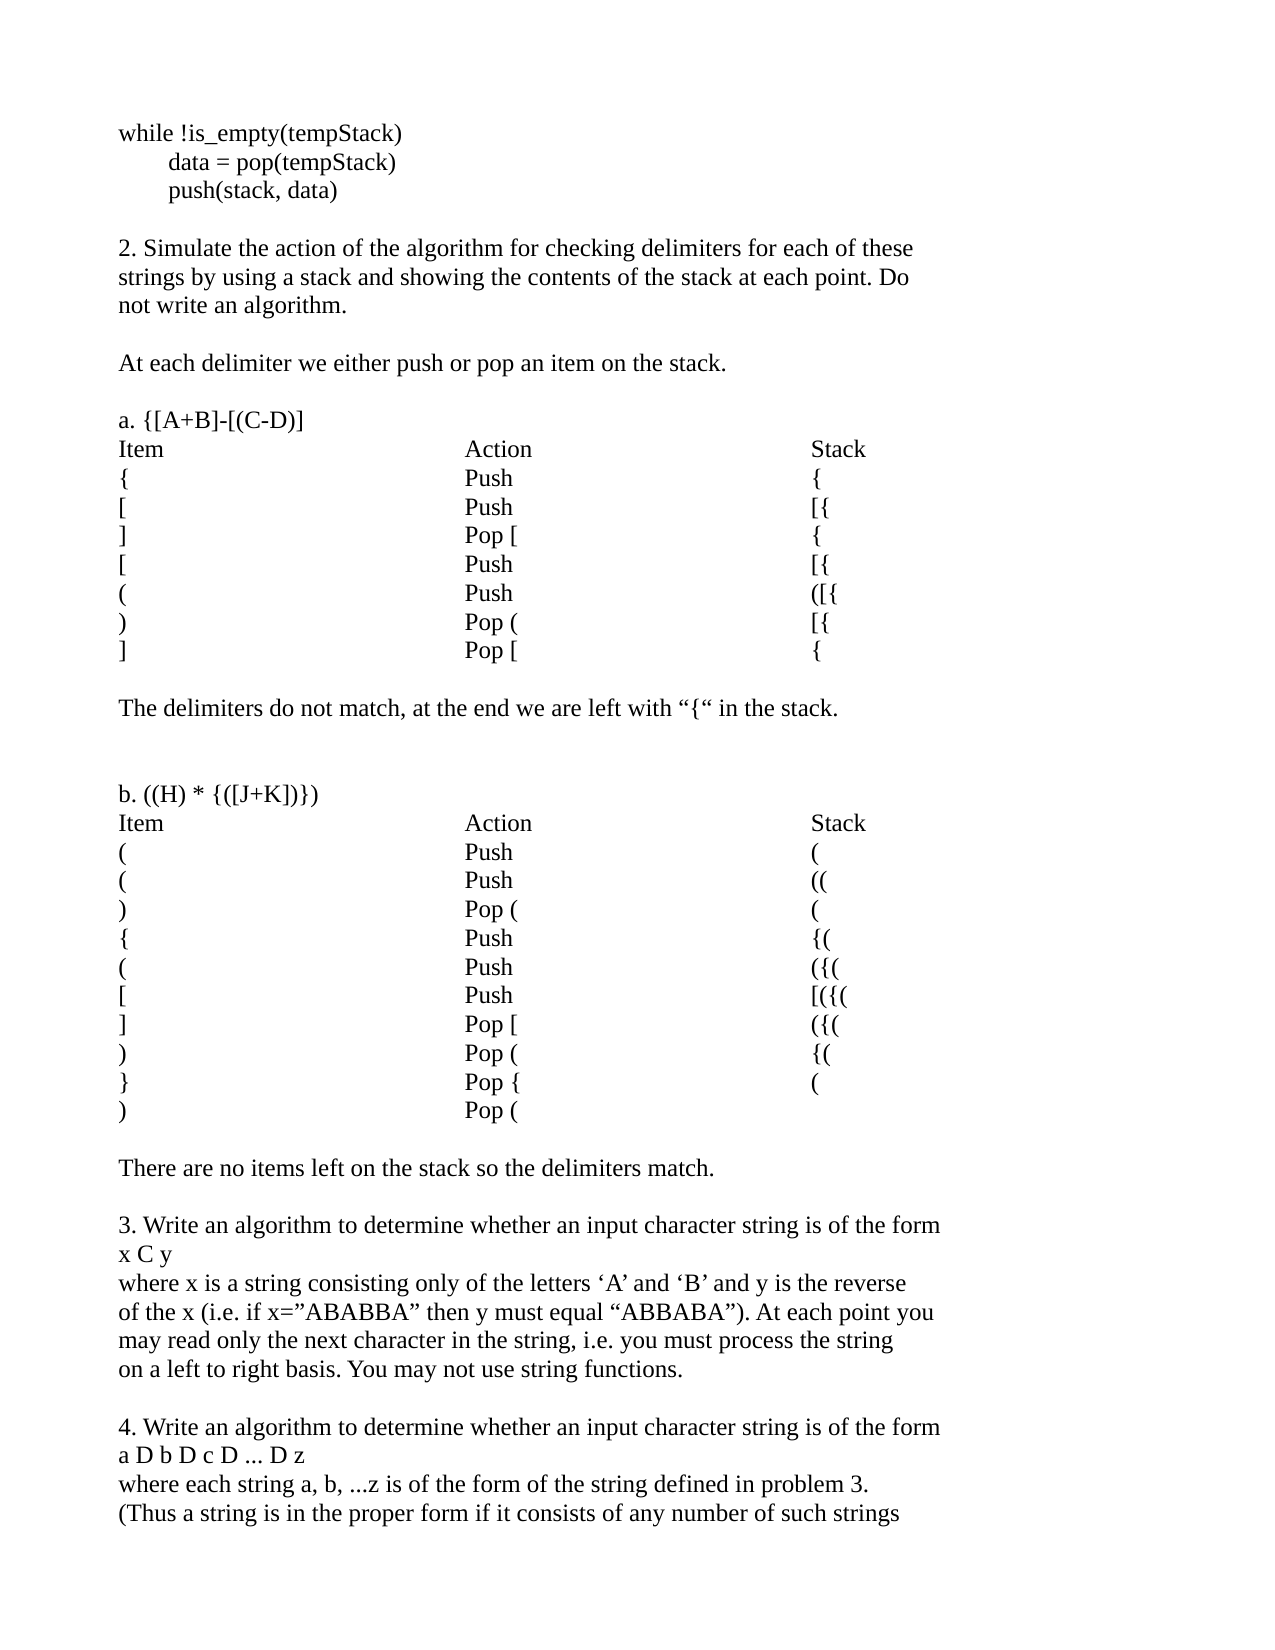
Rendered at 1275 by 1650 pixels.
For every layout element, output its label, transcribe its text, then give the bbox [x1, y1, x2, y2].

table_cell ] [118, 636, 464, 664]
table_cell Pop [ [464, 1009, 811, 1038]
table_cell ( [118, 837, 464, 866]
table_cell ) [118, 1038, 464, 1067]
table_cell Push [464, 492, 811, 521]
table_cell { [811, 636, 1157, 664]
text push(stack, data) [118, 176, 1157, 204]
table_cell Push [464, 952, 811, 981]
table_header Stack [811, 808, 1157, 837]
table_cell [ [118, 549, 464, 578]
table_header Action [464, 434, 811, 463]
table_cell ( [811, 837, 1157, 866]
text The delimiters do not match, at the end we are left with “{“ in the stack. [118, 693, 1157, 722]
table_header Action [464, 808, 811, 837]
table_cell ) [118, 1096, 464, 1124]
table_cell Pop ( [464, 894, 811, 923]
table_cell [{ [811, 549, 1157, 578]
table_cell { [811, 463, 1157, 492]
table_cell ) [118, 894, 464, 923]
table_cell { [118, 923, 464, 952]
table_cell ([{ [811, 578, 1157, 607]
table_cell Push [464, 923, 811, 952]
table_cell Pop { [464, 1067, 811, 1096]
text There are no items left on the stack so the delimiters match. [118, 1124, 1157, 1182]
table_header Item [118, 808, 464, 837]
table_cell ({( [811, 1009, 1157, 1038]
text At each delimiter we either push or pop an item on the stack. [118, 348, 1157, 377]
table_cell ( [811, 1067, 1157, 1096]
text b. ((H) * {([J+K])}) [118, 779, 1157, 808]
table_cell ] [118, 521, 464, 549]
text 2. Simulate the action of the algorithm for checking delimiters for each of these strings by using a stack and showing the contents of the stack at each point. Do not write an algorithm. [118, 233, 1157, 319]
table_cell [{ [811, 607, 1157, 636]
table_cell { [118, 463, 464, 492]
table_cell ({( [811, 952, 1157, 981]
table_header Item [118, 434, 464, 463]
table_cell ) [118, 607, 464, 636]
text a. {[A+B]-[(C-D)] [118, 406, 1157, 434]
table_cell Pop [ [464, 636, 811, 664]
table_cell ( [118, 952, 464, 981]
table_cell { [811, 521, 1157, 549]
table_cell (( [811, 866, 1157, 894]
table_cell [ [118, 981, 464, 1009]
table_cell Push [464, 578, 811, 607]
table_cell Push [464, 981, 811, 1009]
table_cell {( [811, 923, 1157, 952]
table_cell [({( [811, 981, 1157, 1009]
table_cell ] [118, 1009, 464, 1038]
table_cell [{ [811, 492, 1157, 521]
table_cell Pop ( [464, 607, 811, 636]
table_header Stack [811, 434, 1157, 463]
table_cell [811, 1096, 1157, 1124]
table_cell Pop ( [464, 1096, 811, 1124]
text while !is_empty(tempStack) [118, 118, 1157, 147]
table_cell Pop [ [464, 521, 811, 549]
text 3. Write an algorithm to determine whether an input character string is of the form x C y where x is a string consisting only of the letters ‘A’ and ‘B’ and y is the reverse of the x (i.e. if x=”ABABBA” then y must equal “ABBABA”). At each point you may read only the next character in the string, i.e. you must process the string on a left to right basis. You may not use string functions. [118, 1211, 1157, 1383]
table_cell ( [118, 866, 464, 894]
text data = pop(tempStack) [118, 147, 1157, 176]
table_cell ( [118, 578, 464, 607]
text 4. Write an algorithm to determine whether an input character string is of the form a D b D c D ... D z where each string a, b, ...z is of the form of the string defined in problem 3. (Thus a string is in the proper form if it consists of any number of such strings [118, 1412, 1157, 1527]
table_cell [ [118, 492, 464, 521]
table_cell ( [811, 894, 1157, 923]
table_cell Push [464, 549, 811, 578]
table_cell {( [811, 1038, 1157, 1067]
table_cell Push [464, 463, 811, 492]
table_cell Pop ( [464, 1038, 811, 1067]
table_cell Push [464, 866, 811, 894]
table_cell } [118, 1067, 464, 1096]
table_cell Push [464, 837, 811, 866]
